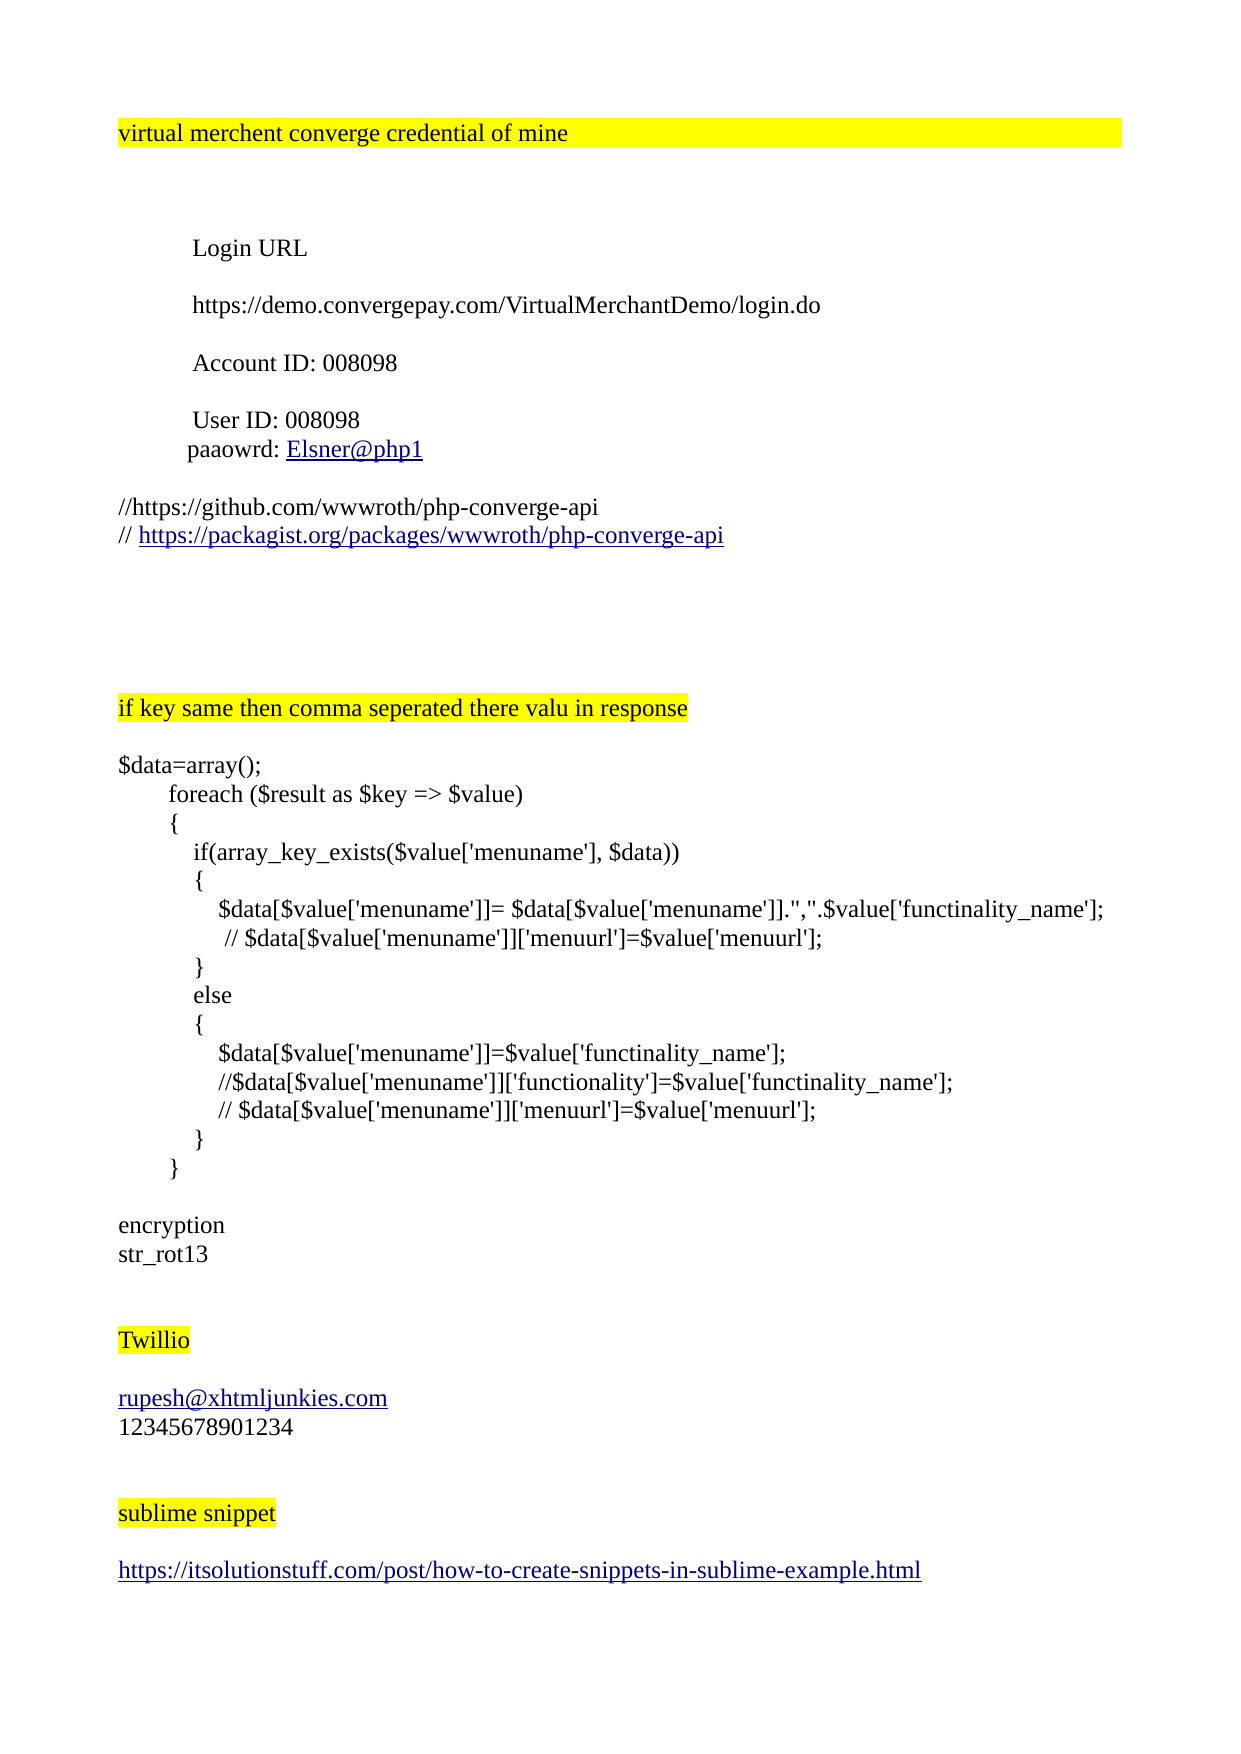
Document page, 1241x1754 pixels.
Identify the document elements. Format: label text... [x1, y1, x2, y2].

text User ID: 008098 [118, 406, 1122, 434]
text rupesh@xhtmljunkies.com [118, 1383, 1122, 1412]
text Twillio [118, 1326, 1122, 1354]
text sublime snippet [118, 1498, 1122, 1527]
text paaowrd: Elsner@php1 [118, 434, 1122, 463]
text if(array_key_exists($value['menuname'], $data)) [118, 837, 1122, 866]
text if key same then comma seperated there valu in response [118, 693, 1122, 722]
text $data[$value['menuname']]= $data[$value['menuname']].",".$value['functinality_name']; [118, 894, 1122, 923]
text //$data[$value['menuname']]['functionality']=$value['functinality_name']; [118, 1067, 1122, 1096]
text encryption [118, 1211, 1122, 1239]
text { [118, 1009, 1122, 1038]
text //https://github.com/wwwroth/php-converge-api [118, 492, 1122, 521]
text { [118, 866, 1122, 894]
text // $data[$value['menuname']]['menuurl']=$value['menuurl']; [118, 1096, 1122, 1124]
text str_rot13 [118, 1239, 1122, 1268]
text virtual merchent converge credential of mine [118, 118, 1122, 147]
text } [118, 952, 1122, 981]
text $data=array(); [118, 751, 1122, 779]
text // $data[$value['menuname']]['menuurl']=$value['menuurl']; [118, 923, 1122, 952]
text { [118, 808, 1122, 837]
text foreach ($result as $key => $value) [118, 779, 1122, 808]
text // https://packagist.org/packages/wwwroth/php-converge-api [118, 521, 1122, 549]
text } [118, 1153, 1122, 1182]
text else [118, 981, 1122, 1009]
text Account ID: 008098 [118, 348, 1122, 377]
text } [118, 1124, 1122, 1153]
text 12345678901234 [118, 1412, 1122, 1441]
text Login URL [118, 233, 1122, 262]
text $data[$value['menuname']]=$value['functinality_name']; [118, 1038, 1122, 1067]
text https://demo.convergepay.com/VirtualMerchantDemo/login.do [118, 291, 1122, 319]
text https://itsolutionstuff.com/post/how-to-create-snippets-in-sublime-example.html [118, 1556, 1122, 1584]
